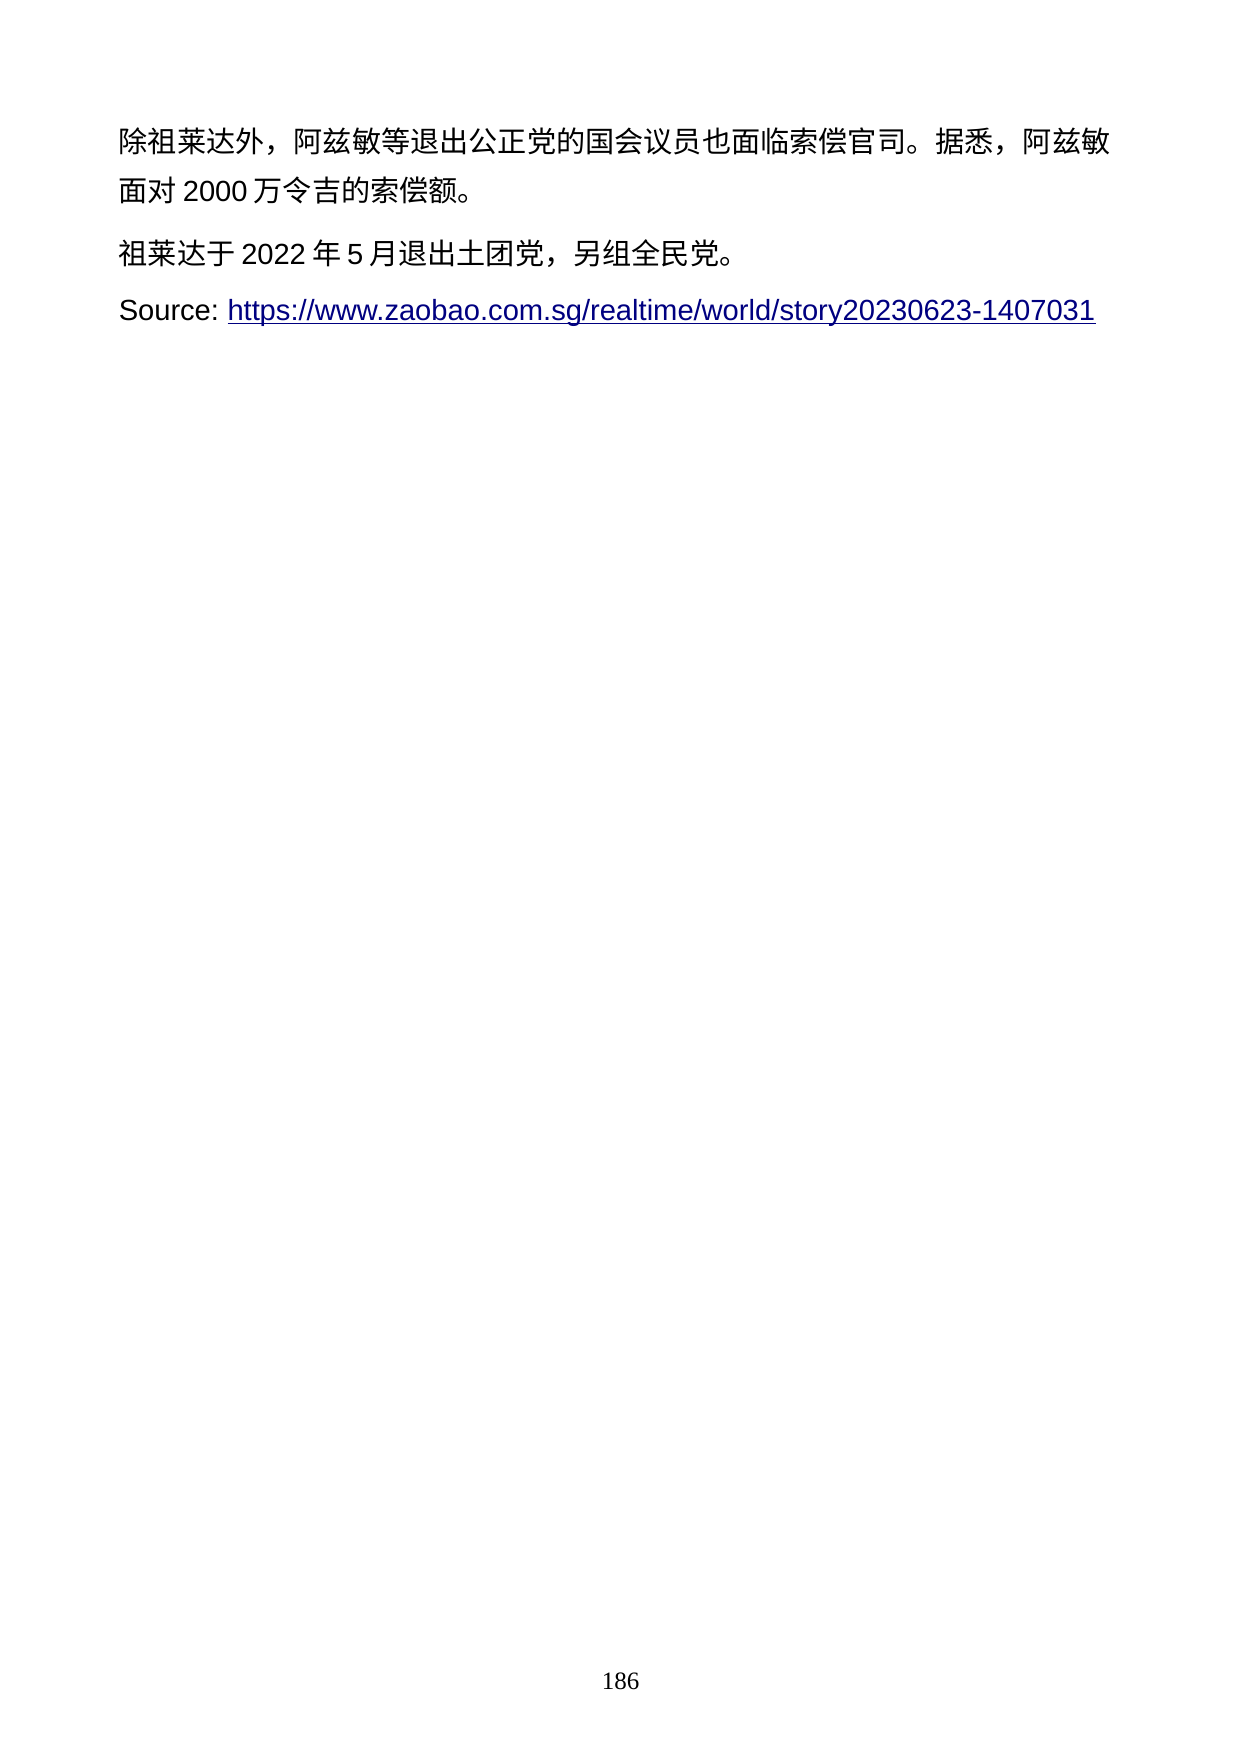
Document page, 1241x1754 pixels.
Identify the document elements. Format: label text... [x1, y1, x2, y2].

text 除祖莱达外，阿兹敏等退出公正党的国会议员也面临索偿官司。据悉，阿兹敏面对2000万令吉的索偿额。 [118, 118, 1122, 209]
text 祖莱达于2022年5月退出土团党，另组全民党。 [118, 230, 1122, 272]
text Source: https://www.zaobao.com.sg/realtime/world/story20230623-1407031 [118, 293, 1122, 327]
